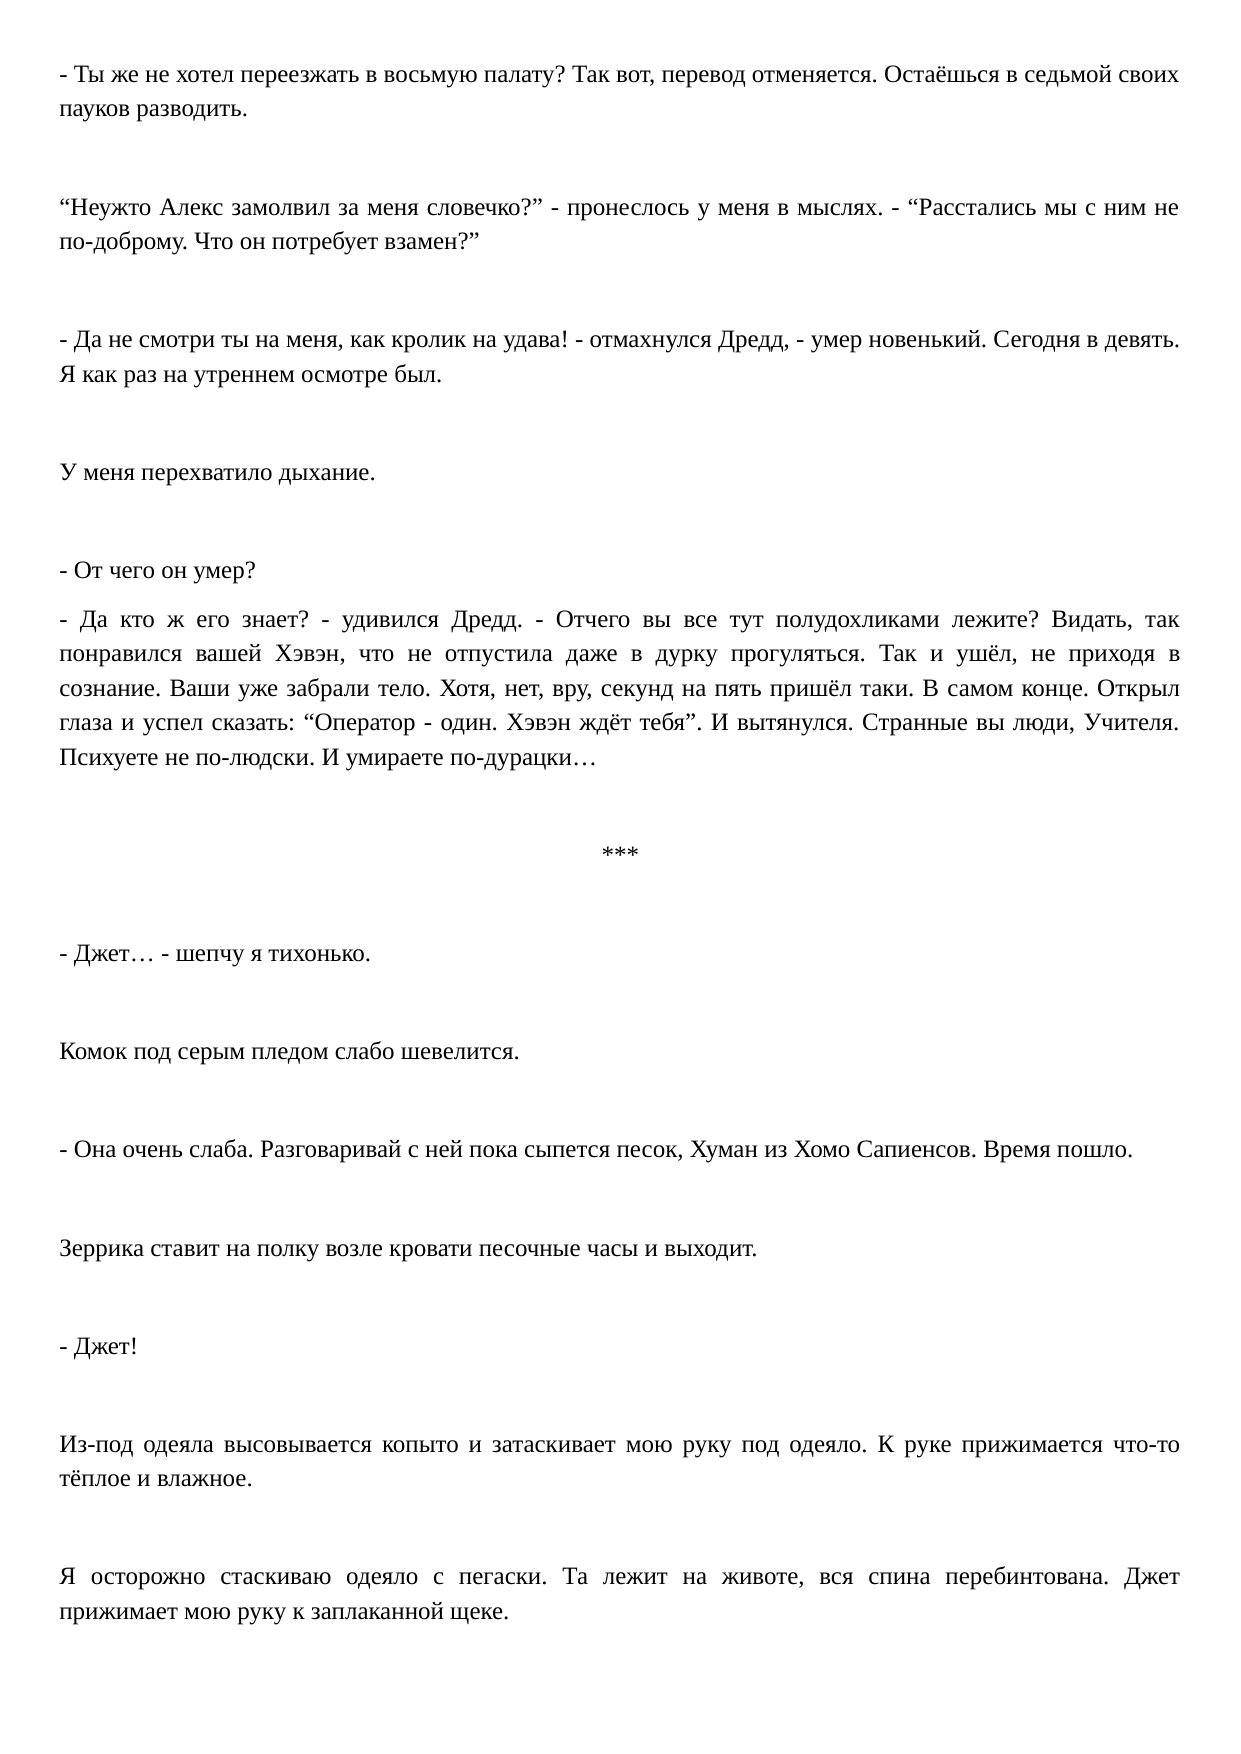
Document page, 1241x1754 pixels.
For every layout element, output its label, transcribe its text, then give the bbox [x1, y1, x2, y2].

text - Да не смотри ты на меня, как кролик на удава! - отмахнулся Дредд, - умер новенький. Сегодня в девять. Я как раз на утреннем осмотре был. [59, 324, 1181, 387]
text - Джет! [59, 1331, 1181, 1359]
text *** [59, 840, 1181, 869]
text Из-под одеяла высовывается копыто и затаскивает мою руку под одеяло. К руке прижимается что-то тёплое и влажное. [59, 1429, 1181, 1492]
text У меня перехватило дыхание. [59, 457, 1181, 486]
text Я осторожно стаскиваю одеяло с пегаски. Та лежит на животе, вся спина перебинтована. Джет прижимает мою руку к заплаканной щеке. [59, 1561, 1181, 1625]
text - Джет… - шепчу я тихонько. [59, 938, 1181, 967]
text - От чего он умер? [59, 555, 1181, 584]
text Зеррика ставит на полку возле кровати песочные часы и выходит. [59, 1233, 1181, 1261]
text - Ты же не хотел переезжать в восьмую палату? Так вот, перевод отменяется. Остаёшься в седьмой своих пауков разводить. [59, 59, 1181, 122]
text - Она очень слаба. Разговаривай с ней пока сыпется песок, Хуман из Хомо Сапиенсов. Время пошло. [59, 1134, 1181, 1163]
text - Да кто ж его знает? - удивился Дредд. - Отчего вы все тут полудохликами лежите? Видать, так понравился вашей Хэвэн, что не отпустила даже в дурку прогуляться. Так и ушёл, не приходя в сознание. Ваши уже забрали тело. Хотя, нет, вру, секунд на пять пришёл таки. В самом конце. Открыл глаза и успел сказать: “Оператор - один. Хэвэн ждёт тебя”. И вытянулся. Странные вы люди, Учителя. Психуете не по-людски. И умираете по-дурацки… [59, 604, 1181, 771]
text “Неужто Алекс замолвил за меня словечко?” - пронеслось у меня в мыслях. - “Расстались мы с ним не по-доброму. Что он потребует взамен?” [59, 192, 1181, 255]
text Комок под серым пледом слабо шевелится. [59, 1036, 1181, 1065]
